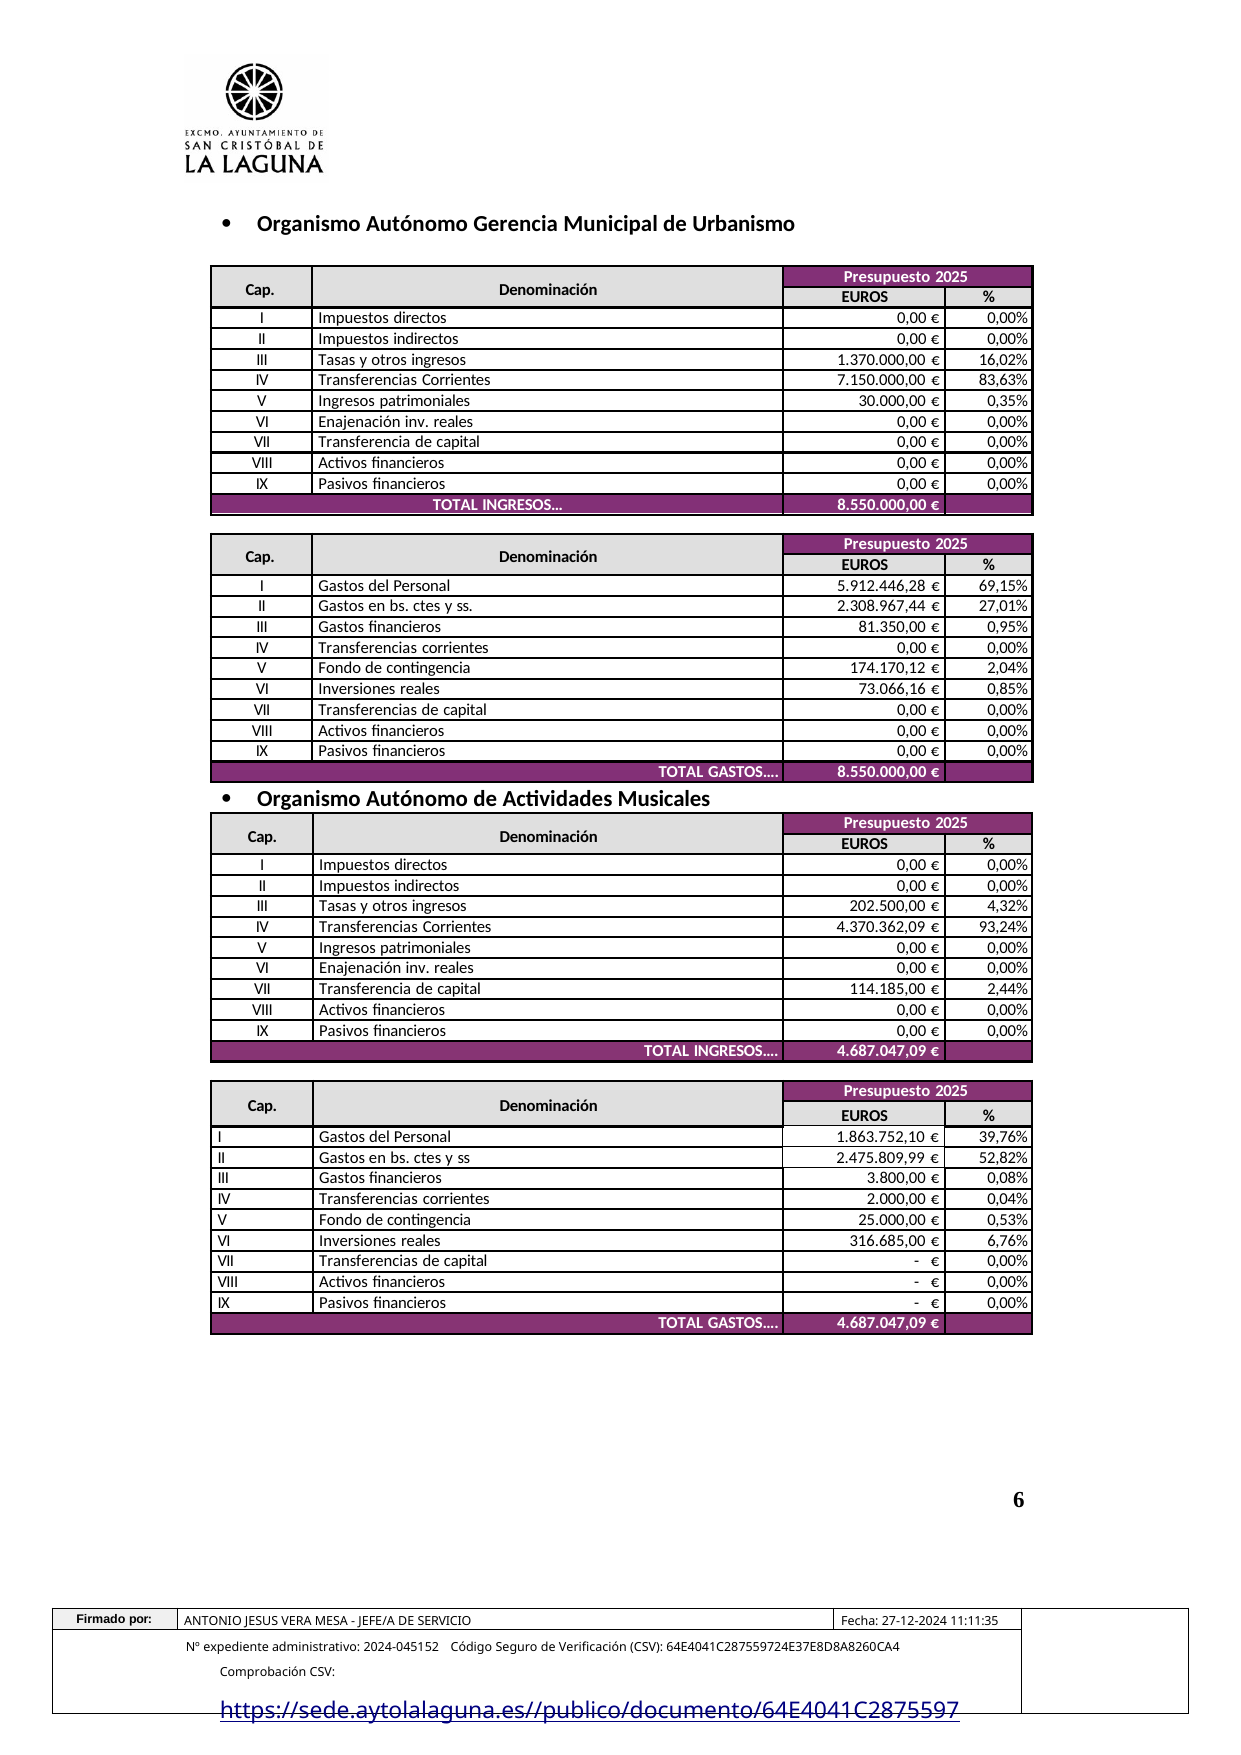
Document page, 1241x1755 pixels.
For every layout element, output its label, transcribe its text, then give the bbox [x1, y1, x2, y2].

table_cell Transferencia de capital [313, 433, 782, 451]
table_cell 0,00 € [784, 1021, 944, 1040]
table_cell Gastos en bs. ctes y ss. [313, 597, 782, 616]
table_cell EUROS [784, 835, 944, 853]
table_cell Fondo de contingencia [313, 659, 782, 677]
table_cell I [212, 309, 311, 327]
table_cell Fondo de contingencia [314, 1210, 782, 1229]
table_cell V [212, 1210, 312, 1229]
table_cell Pasivos financieros [314, 1293, 782, 1312]
table_cell VI [212, 959, 312, 977]
table_cell 0,00 € [784, 329, 944, 348]
table_cell 0,53% [946, 1210, 1031, 1229]
table_cell 0,00% [946, 742, 1031, 760]
table_cell Inversiones reales [313, 680, 782, 698]
table_cell Ingresos patrimoniales [313, 391, 782, 410]
table_cell 6,76% [946, 1231, 1031, 1250]
table_cell 0,00 € [784, 412, 944, 431]
table_cell 69,15% [946, 576, 1031, 595]
table_cell TOTAL GASTOS…. [212, 763, 782, 781]
table_header Presupuesto 2025 [784, 814, 1031, 833]
table_cell Pasivos financieros [313, 474, 782, 493]
table_cell - € [784, 1252, 944, 1271]
table_cell Pasivos financieros [314, 1021, 782, 1040]
table_cell 0,35% [946, 391, 1031, 410]
table_cell Gastos en bs. ctes y ss [314, 1148, 782, 1167]
table_cell 0,00 € [784, 638, 944, 657]
table_cell IV [212, 371, 311, 389]
table_cell 73.066,16 € [784, 680, 944, 698]
table_cell IX [212, 1293, 312, 1312]
table_cell VI [212, 680, 311, 698]
table_header Cap. [212, 535, 311, 574]
table_header Presupuesto 2025 [784, 535, 1031, 553]
table_cell 0,85% [946, 680, 1031, 698]
table_cell 0,00% [946, 474, 1031, 493]
table_cell 0,00% [946, 454, 1031, 472]
table_cell 4,32% [946, 897, 1031, 916]
table_cell 39,76% [945, 1128, 1031, 1146]
table_cell % [946, 1102, 1031, 1125]
table_cell 1.863.752,10 € [783, 1126, 944, 1146]
table_header Cap. [212, 1082, 312, 1125]
table_cell Enajenación inv. reales [313, 412, 782, 431]
table_cell 0,00% [946, 700, 1031, 719]
table_cell 0,00% [946, 638, 1031, 657]
table_cell 0,00% [946, 938, 1031, 957]
table_cell Activos financieros [314, 1273, 782, 1291]
table_cell 0,00 € [784, 454, 944, 472]
list Organismo Autónomo de Actividades Musicales [222, 784, 1196, 812]
table_cell 0,00 € [784, 721, 944, 740]
table_cell 0,00% [946, 1273, 1031, 1291]
table_cell 25.000,00 € [784, 1210, 944, 1229]
table_cell V [212, 659, 311, 677]
table_header Denominación [313, 267, 782, 306]
table_cell 0,00% [946, 433, 1031, 451]
table_cell - € [784, 1293, 944, 1312]
table_cell VIII [212, 1000, 312, 1019]
table_cell II [212, 1148, 312, 1167]
table_cell 8.550.000,00 € [784, 763, 944, 781]
table_cell 2,04% [946, 659, 1031, 677]
table_cell % [946, 288, 1031, 306]
table_cell % [946, 835, 1031, 853]
table_cell 93,24% [946, 918, 1031, 936]
table_cell 27,01% [946, 597, 1031, 616]
table_cell Gastos del Personal [313, 576, 782, 595]
table_cell 0,00 € [784, 959, 944, 977]
table_cell 4.370.362,09 € [784, 918, 944, 936]
table_header Presupuesto 2025 [784, 267, 1031, 286]
table_cell I [212, 576, 311, 595]
table_cell Impuestos directos [314, 855, 782, 874]
table_header Denominación [313, 535, 782, 574]
table_cell VIII [212, 1273, 312, 1291]
table_cell II [212, 876, 312, 895]
table_cell VII [212, 700, 311, 719]
table_cell 7.150.000,00 € [784, 371, 944, 389]
table_cell Gastos del Personal [314, 1128, 782, 1146]
table_cell I [212, 1128, 312, 1146]
table_cell V [212, 391, 311, 410]
table_cell 0,00% [946, 855, 1031, 874]
table_cell VII [212, 980, 312, 998]
table_cell 8.550.000,00 € [784, 495, 944, 513]
table_cell Activos financieros [313, 721, 782, 740]
table_cell Transferencias Corrientes [314, 918, 782, 936]
table_cell 0,00% [946, 1252, 1031, 1271]
table_cell 0,00 € [784, 742, 944, 760]
table_cell 0,00 € [784, 855, 944, 874]
table_cell 0,00% [946, 1021, 1031, 1040]
table_cell VII [212, 433, 311, 451]
table_cell 0,00 € [784, 474, 944, 493]
table_cell 3.800,00 € [784, 1168, 944, 1188]
table_cell 0,00 € [784, 700, 944, 719]
table_cell I [212, 855, 312, 874]
table_cell 0,00 € [784, 309, 944, 327]
table_cell Activos financieros [313, 454, 782, 472]
table_header Denominación [314, 814, 782, 853]
table_cell 0,00 € [784, 1000, 944, 1019]
table_cell Transferencias corrientes [313, 638, 782, 657]
table_cell IX [212, 742, 311, 760]
table_cell Tasas y otros ingresos [313, 350, 782, 369]
table_cell 83,63% [946, 371, 1031, 389]
table_cell [946, 495, 1031, 513]
table_cell [946, 1314, 1031, 1333]
table_cell TOTAL INGRESOS…. [212, 1042, 782, 1060]
table_cell 0,00% [946, 329, 1031, 348]
table_cell 2.000,00 € [784, 1190, 944, 1208]
table_cell 0,08% [946, 1169, 1031, 1188]
table_cell % [946, 555, 1031, 574]
table_cell Tasas y otros ingresos [314, 897, 782, 916]
table_cell 0,00% [946, 959, 1031, 977]
table_cell 0,00% [946, 721, 1031, 740]
table_cell 202.500,00 € [784, 897, 944, 916]
table_cell 81.350,00 € [784, 618, 944, 636]
table_cell Impuestos indirectos [314, 876, 782, 895]
table_cell 2.308.967,44 € [784, 597, 944, 616]
table_cell III [212, 618, 311, 636]
table_cell 4.687.047,09 € [784, 1314, 944, 1333]
table_cell II [212, 597, 311, 616]
table_header Cap. [212, 814, 312, 853]
table_header Presupuesto 2025 [784, 1082, 1031, 1100]
table_cell Impuestos directos [313, 309, 782, 327]
table_cell EUROS [784, 1102, 944, 1125]
table_cell III [212, 897, 312, 916]
table_header Cap. [212, 267, 311, 306]
table_cell 316.685,00 € [784, 1231, 944, 1250]
table_cell 4.687.047,09 € [784, 1042, 944, 1060]
table_cell Transferencia de capital [314, 980, 782, 998]
table_cell Transferencias de capital [314, 1252, 782, 1271]
table_cell 0,00 € [784, 938, 944, 957]
table_cell Enajenación inv. reales [314, 959, 782, 977]
table_cell III [212, 1169, 312, 1188]
table_cell IV [212, 638, 311, 657]
table_cell Transferencias de capital [313, 700, 782, 719]
list Organismo Autónomo Gerencia Municipal de Urbanismo [222, 209, 1196, 237]
table_cell [946, 763, 1031, 781]
table_cell 5.912.446,28 € [784, 576, 944, 595]
table_cell 0,00% [946, 876, 1031, 895]
table_cell III [212, 350, 311, 369]
table_cell 0,00 € [784, 433, 944, 451]
table_cell Transferencias Corrientes [313, 371, 782, 389]
table_cell - € [784, 1273, 944, 1291]
table_cell 0,95% [946, 618, 1031, 636]
table_cell IV [212, 918, 312, 936]
table_cell EUROS [784, 288, 944, 306]
table_cell V [212, 938, 312, 957]
table_cell 0,04% [946, 1190, 1031, 1208]
table_cell IX [212, 1021, 312, 1040]
table_cell VIII [212, 454, 311, 472]
table_cell 0,00% [946, 412, 1031, 431]
table_header Denominación [314, 1082, 782, 1125]
table_cell IV [212, 1190, 312, 1208]
table_cell Activos financieros [314, 1000, 782, 1019]
table_cell 1.370.000,00 € [784, 350, 944, 369]
table_cell Pasivos financieros [313, 742, 782, 760]
table_cell 2.475.809,99 € [783, 1147, 944, 1167]
table_cell Impuestos indirectos [313, 329, 782, 348]
table_cell IX [212, 474, 311, 493]
table_cell TOTAL GASTOS…. [212, 1314, 782, 1333]
table_cell VI [212, 412, 311, 431]
table_cell 0,00% [946, 309, 1031, 327]
table_cell VII [212, 1252, 312, 1271]
table_cell 174.170,12 € [784, 659, 944, 677]
table_cell 0,00 € [784, 876, 944, 895]
table_cell Gastos financieros [313, 618, 782, 636]
table_cell EUROS [784, 555, 944, 574]
table_cell 0,00% [946, 1293, 1031, 1312]
table_cell [946, 1042, 1031, 1060]
table_cell 30.000,00 € [784, 391, 944, 410]
table_cell TOTAL INGRESOS… [212, 495, 782, 513]
table_cell VIII [212, 721, 311, 740]
table_cell Gastos financieros [314, 1169, 782, 1188]
table_cell Transferencias corrientes [314, 1190, 782, 1208]
table_cell 0,00% [946, 1000, 1031, 1019]
table_cell II [212, 329, 311, 348]
table_cell Ingresos patrimoniales [314, 938, 782, 957]
table_cell 114.185,00 € [784, 980, 944, 998]
table_cell VI [212, 1231, 312, 1250]
table_cell 52,82% [945, 1148, 1031, 1167]
table_cell Inversiones reales [314, 1231, 782, 1250]
table_cell 16,02% [946, 350, 1031, 369]
table_cell 2,44% [946, 980, 1031, 998]
